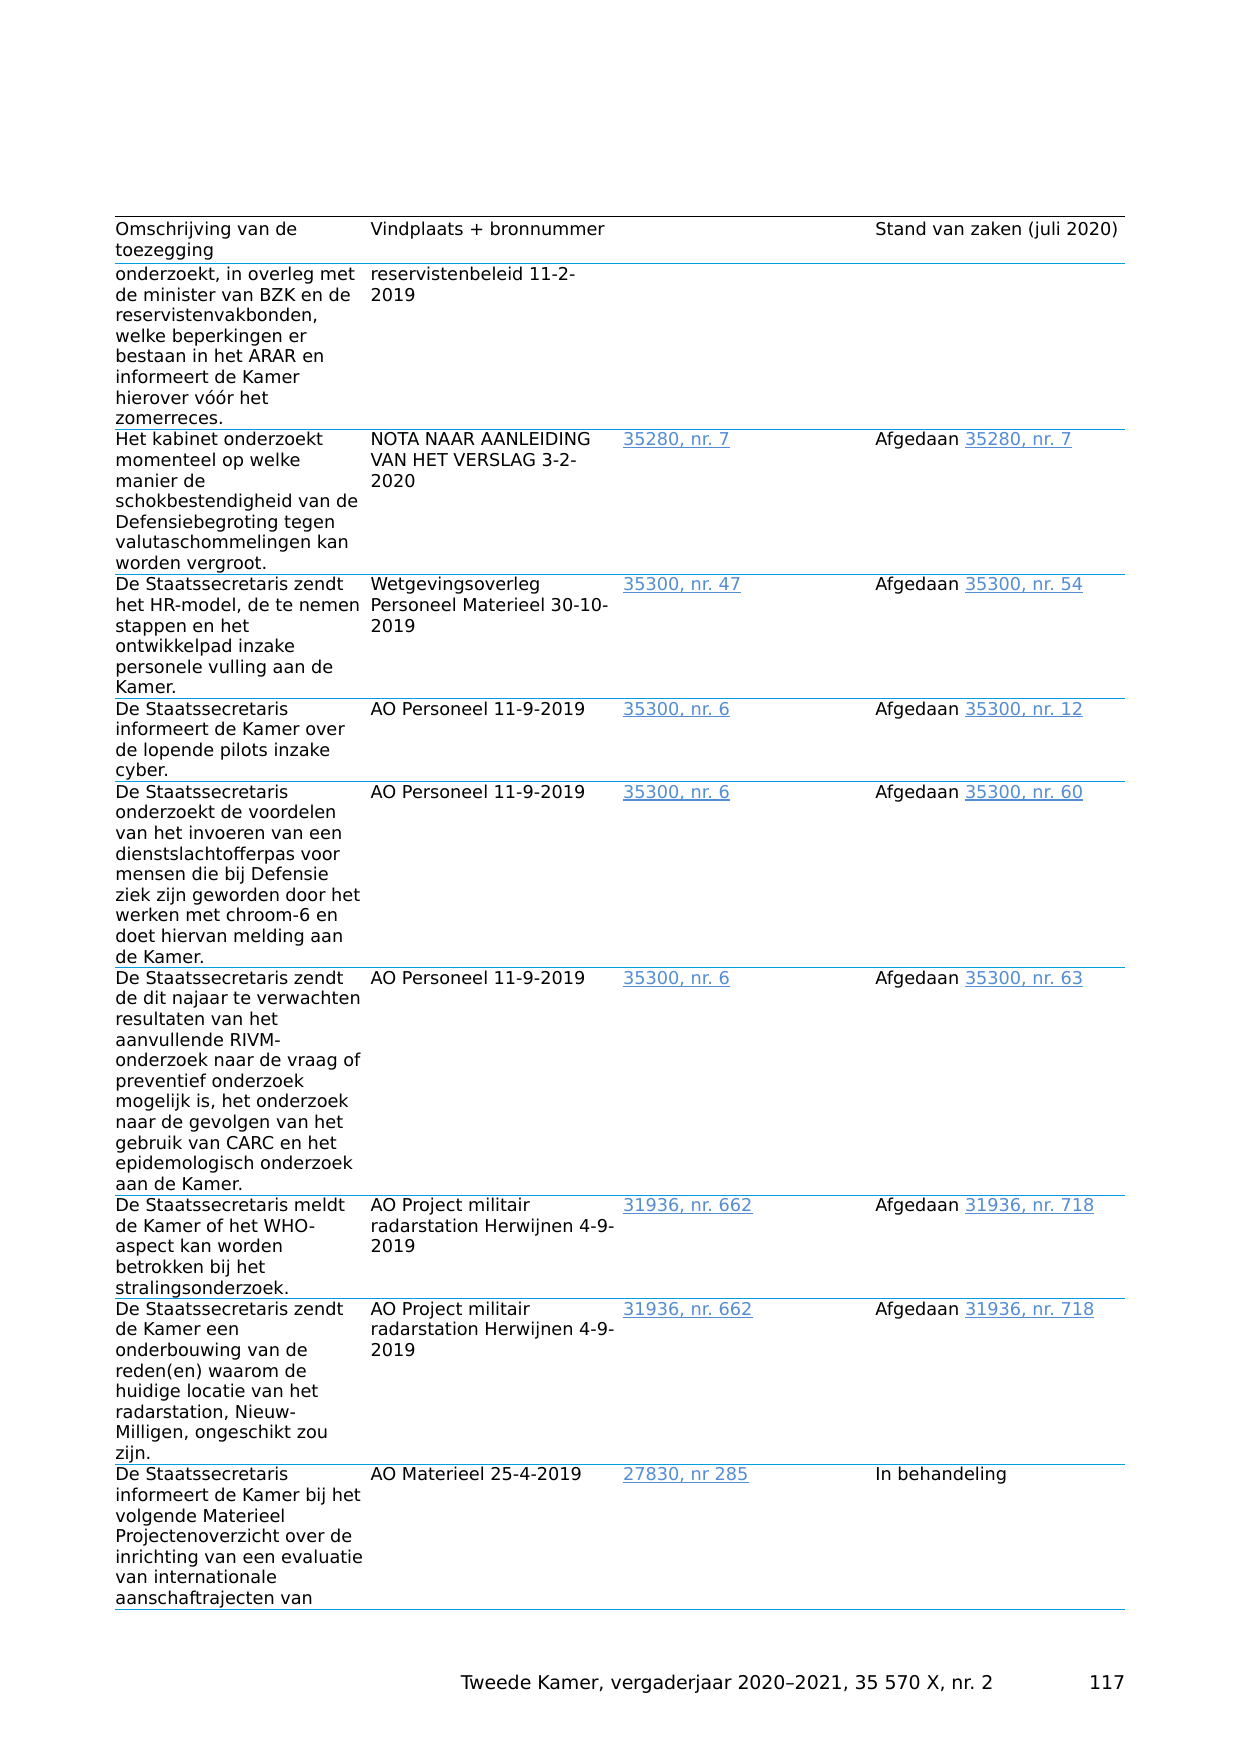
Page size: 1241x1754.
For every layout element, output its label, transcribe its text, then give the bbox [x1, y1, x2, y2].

table_cell Afgedaan 35300, nr. 63 [872, 968, 1125, 1194]
table_cell Afgedaan 31936, nr. 718 [872, 1196, 1125, 1298]
table_cell 31936, nr. 662 [620, 1196, 872, 1298]
table_cell reservistenbeleid 11-2-2019 [368, 264, 620, 429]
table_cell AO Personeel 11-9-2019 [368, 699, 620, 781]
table_cell 31936, nr. 662 [620, 1299, 872, 1464]
table_cell [620, 264, 872, 429]
table_cell Wetgevingsoverleg Personeel Materieel 30-10-2019 [368, 575, 620, 698]
table_cell [872, 264, 1125, 429]
table_cell De Staatssecretaris zendt de dit najaar te verwachten resultaten van het aanvullende RIVM-onderzoek naar de vraag of preventief onderzoek mogelijk is, het onderzoek naar de gevolgen van het gebruik van CARC en het epidemologisch onderzoek aan de Kamer. [115, 968, 367, 1194]
table_cell Vindplaats + bronnummer [368, 217, 872, 263]
table_cell Afgedaan 35300, nr. 60 [872, 782, 1125, 967]
table_cell 35300, nr. 47 [620, 575, 872, 698]
table_cell De Staatssecretaris meldt de Kamer of het WHO-aspect kan worden betrokken bij het stralingsonderzoek. [115, 1196, 367, 1298]
table_cell AO Personeel 11-9-2019 [368, 968, 620, 1194]
table_cell AO Project militair radarstation Herwijnen 4-9-2019 [368, 1196, 620, 1298]
table_header Tabel 55 Door bewindslieden gedane toezeggingen [115, 191, 1125, 216]
table_cell De Staatssecretaris informeert de Kamer bij het volgende Materieel Projectenoverzicht over de inrichting van een evaluatie van internationale aanschaftrajecten van [115, 1465, 367, 1609]
table_cell Afgedaan 35300, nr. 12 [872, 699, 1125, 781]
table_cell De Staatssecretaris onderzoekt de voordelen van het invoeren van een dienstslachtofferpas voor mensen die bij Defensie ziek zijn geworden door het werken met chroom-6 en doet hiervan melding aan de Kamer. [115, 782, 367, 967]
table_cell Afgedaan 31936, nr. 718 [872, 1299, 1125, 1464]
table_cell Stand van zaken (juli 2020) [872, 217, 1125, 263]
table_cell Afgedaan 35280, nr. 7 [872, 430, 1125, 574]
table_cell onderzoekt, in overleg met de minister van BZK en de reservistenvakbonden, welke beperkingen er bestaan in het ARAR en informeert de Kamer hierover vóór het zomerreces. [115, 264, 367, 429]
table_cell De Staatssecretaris zendt het HR-model, de te nemen stappen en het ontwikkelpad inzake personele vulling aan de Kamer. [115, 575, 367, 698]
table_cell AO Project militair radarstation Herwijnen 4-9-2019 [368, 1299, 620, 1464]
table_cell De Staatssecretaris zendt de Kamer een onderbouwing van de reden(en) waarom de huidige locatie van het radarstation, Nieuw-Milligen, ongeschikt zou zijn. [115, 1299, 367, 1464]
table_cell Het kabinet onderzoekt momenteel op welke manier de schokbestendigheid van de Defensiebegroting tegen valutaschommelingen kan worden vergroot. [115, 430, 367, 574]
table_cell AO Personeel 11-9-2019 [368, 782, 620, 967]
table_cell De Staatssecretaris informeert de Kamer over de lopende pilots inzake cyber. [115, 699, 367, 781]
table_cell Omschrijving van de toezegging [115, 217, 367, 263]
table_cell 27830, nr 285 [620, 1465, 872, 1609]
table_cell In behandeling [872, 1465, 1125, 1609]
table_cell NOTA NAAR AANLEIDING VAN HET VERSLAG 3-2-2020 [368, 430, 620, 574]
table_cell 35300, nr. 6 [620, 782, 872, 967]
table_cell 35300, nr. 6 [620, 968, 872, 1194]
table_cell Afgedaan 35300, nr. 54 [872, 575, 1125, 698]
table_cell 35280, nr. 7 [620, 430, 872, 574]
table_cell 35300, nr. 6 [620, 699, 872, 781]
table_cell AO Materieel 25-4-2019 [368, 1465, 620, 1609]
